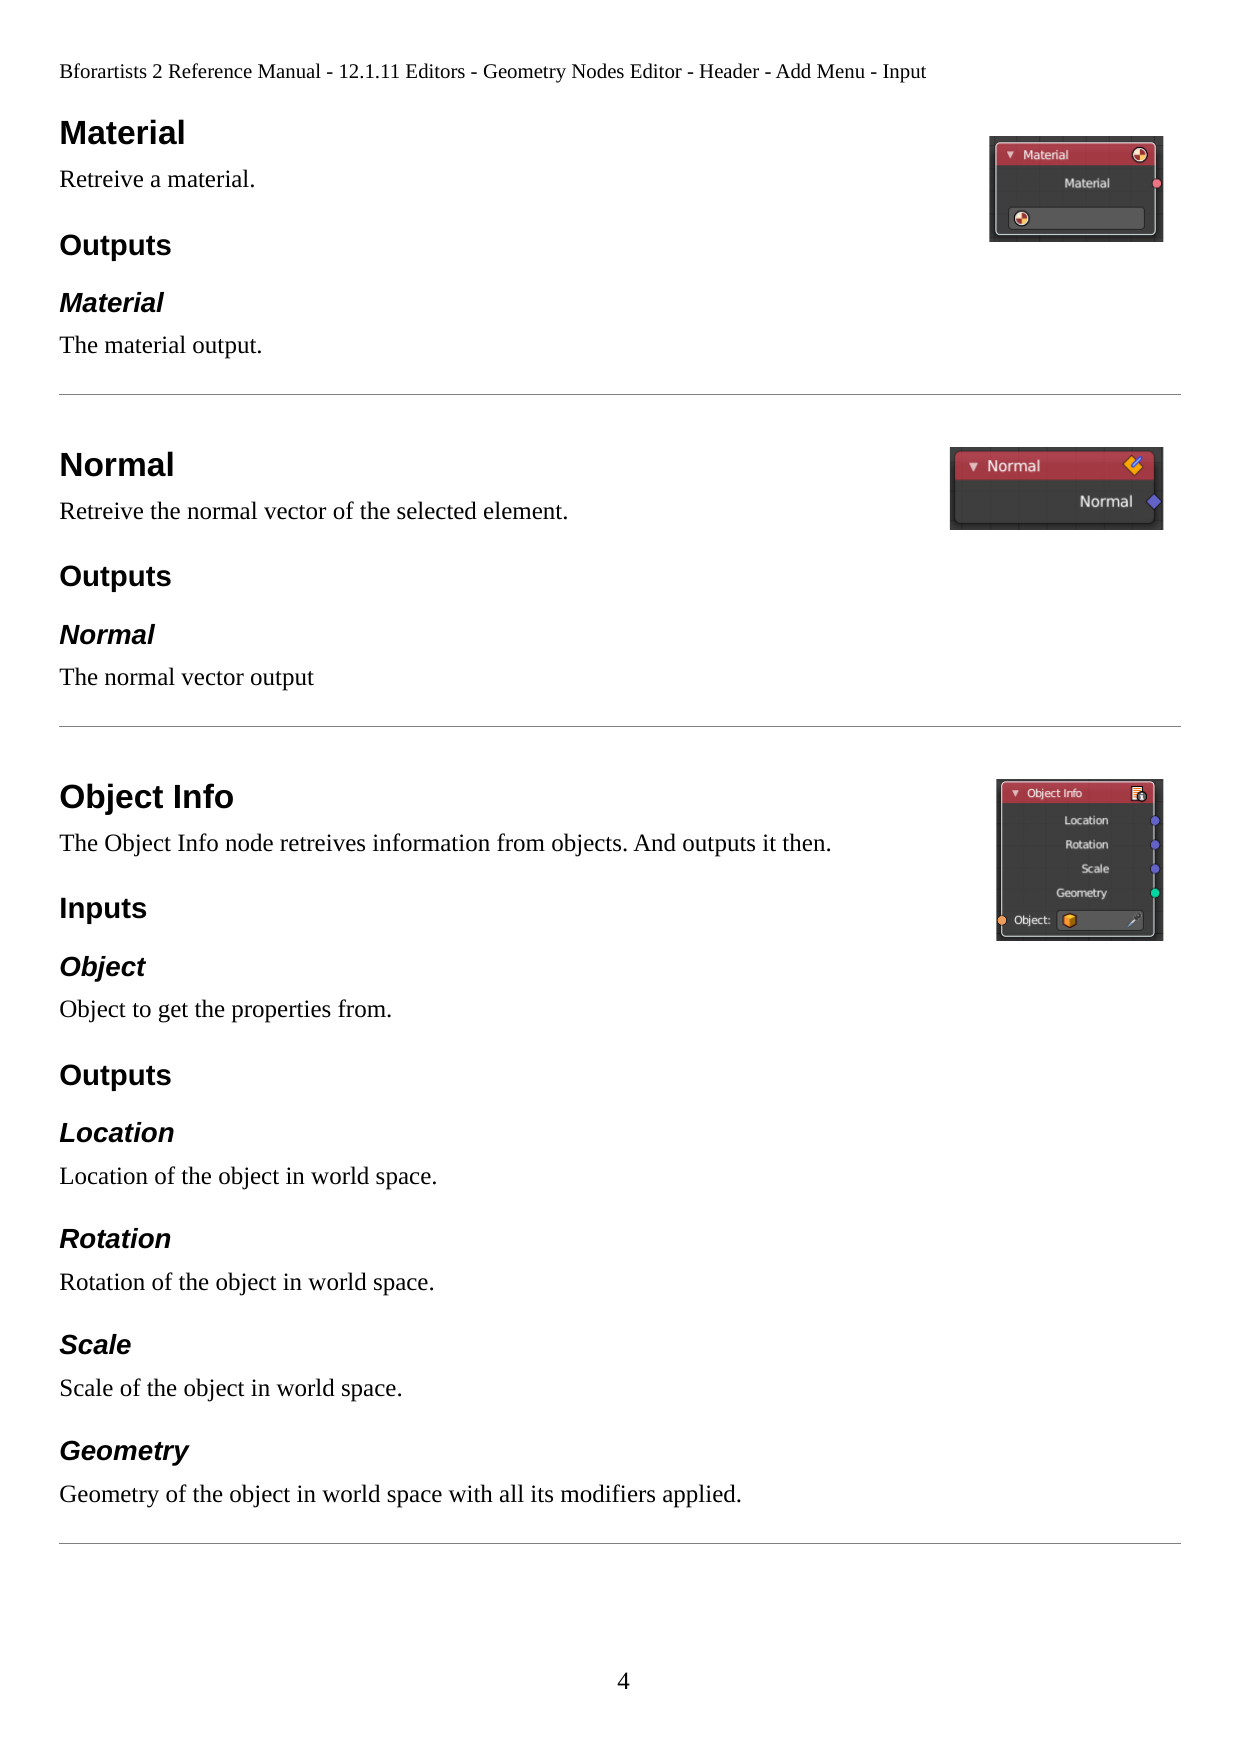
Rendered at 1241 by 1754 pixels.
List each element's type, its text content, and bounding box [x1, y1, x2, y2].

picture [996, 779, 1164, 941]
subtitle Object [59, 950, 1181, 982]
subtitle Inputs [59, 891, 996, 925]
subtitle Material [59, 286, 1181, 318]
subtitle Geometry [59, 1435, 1181, 1467]
text Object to get the properties from. [59, 994, 1181, 1023]
text The material output. [59, 331, 1181, 359]
subtitle Outputs [59, 227, 1181, 261]
text Retreive a material. [59, 164, 989, 192]
text The normal vector output [59, 662, 1181, 691]
text Retreive the normal vector of the selected element. [59, 496, 949, 524]
text Geometry of the object in world space with all its modifiers applied. [59, 1479, 1181, 1508]
subtitle Outputs [59, 1058, 1181, 1092]
text [1164, 164, 1181, 192]
subtitle Rotation [59, 1223, 1181, 1255]
subtitle Scale [59, 1329, 1181, 1361]
text Location of the object in world space. [59, 1161, 1181, 1190]
text The Object Info node retreives information from objects. And outputs it then. [59, 828, 996, 856]
subtitle Object Info [59, 777, 1181, 815]
subtitle Normal [59, 618, 1181, 650]
text Scale of the object in world space. [59, 1373, 1181, 1402]
picture [989, 136, 1164, 242]
subtitle [1164, 891, 1181, 925]
subtitle Location [59, 1117, 1181, 1149]
picture [949, 447, 1164, 530]
subtitle Normal [59, 444, 1181, 483]
text Rotation of the object in world space. [59, 1267, 1181, 1296]
subtitle Outputs [59, 559, 1181, 593]
subtitle Material [59, 113, 1181, 151]
